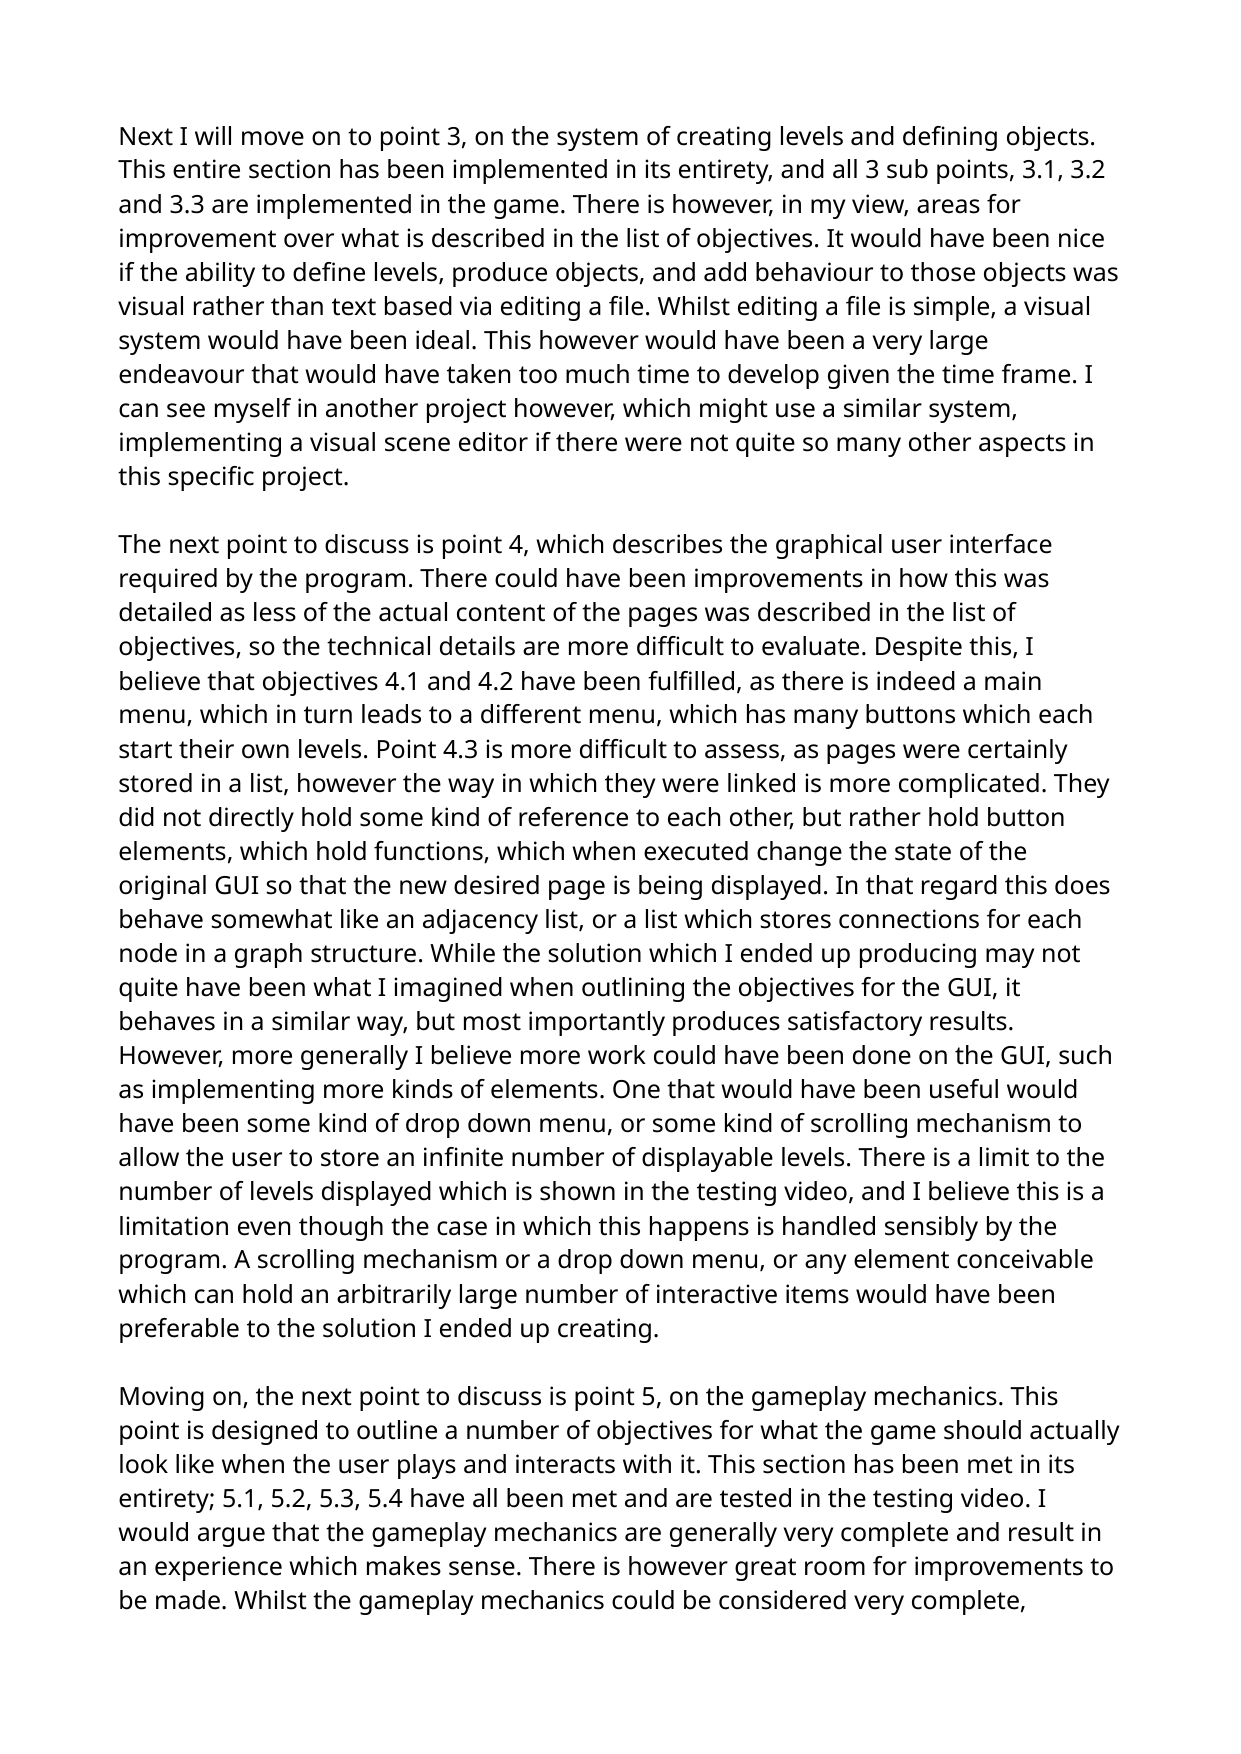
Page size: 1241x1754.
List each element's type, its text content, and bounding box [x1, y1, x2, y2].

text Next I will move on to point 3, on the system of creating levels and defining objects. This entire section has been implemented in its entirety, and all 3 sub points, 3.1, 3.2 and 3.3 are implemented in the game. There is however, in my view, areas for improvement over what is described in the list of objectives. It would have been nice if the ability to define levels, produce objects, and add behaviour to those objects was visual rather than text based via editing a file. Whilst editing a file is simple, a visual system would have been ideal. This however would have been a very large endeavour that would have taken too much time to develop given the time frame. I can see myself in another project however, which might use a similar system, implementing a visual scene editor if there were not quite so many other aspects in this specific project. [118, 118, 1122, 493]
text The next point to discuss is point 4, which describes the graphical user interface required by the program. There could have been improvements in how this was detailed as less of the actual content of the pages was described in the list of objectives, so the technical details are more difficult to evaluate. Despite this, I believe that objectives 4.1 and 4.2 have been fulfilled, as there is indeed a main menu, which in turn leads to a different menu, which has many buttons which each start their own levels. Point 4.3 is more difficult to assess, as pages were certainly stored in a list, however the way in which they were linked is more complicated. They did not directly hold some kind of reference to each other, but rather hold button elements, which hold functions, which when executed change the state of the original GUI so that the new desired page is being displayed. In that regard this does behave somewhat like an adjacency list, or a list which stores connections for each node in a graph structure. While the solution which I ended up producing may not quite have been what I imagined when outlining the objectives for the GUI, it behaves in a similar way, but most importantly produces satisfactory results. However, more generally I believe more work could have been done on the GUI, such as implementing more kinds of elements. One that would have been useful would have been some kind of drop down menu, or some kind of scrolling mechanism to allow the user to store an infinite number of displayable levels. There is a limit to the number of levels displayed which is shown in the testing video, and I believe this is a limitation even though the case in which this happens is handled sensibly by the program. A scrolling mechanism or a drop down menu, or any element conceivable which can hold an arbitrarily large number of interactive items would have been preferable to the solution I ended up creating. [118, 527, 1122, 1344]
text Moving on, the next point to discuss is point 5, on the gameplay mechanics. This point is designed to outline a number of objectives for what the game should actually look like when the user plays and interacts with it. This section has been met in its entirety; 5.1, 5.2, 5.3, 5.4 have all been met and are tested in the testing video. I would argue that the gameplay mechanics are generally very complete and result in an experience which makes sense. There is however great room for improvements to be made. Whilst the gameplay mechanics could be considered very complete, [118, 1378, 1122, 1617]
